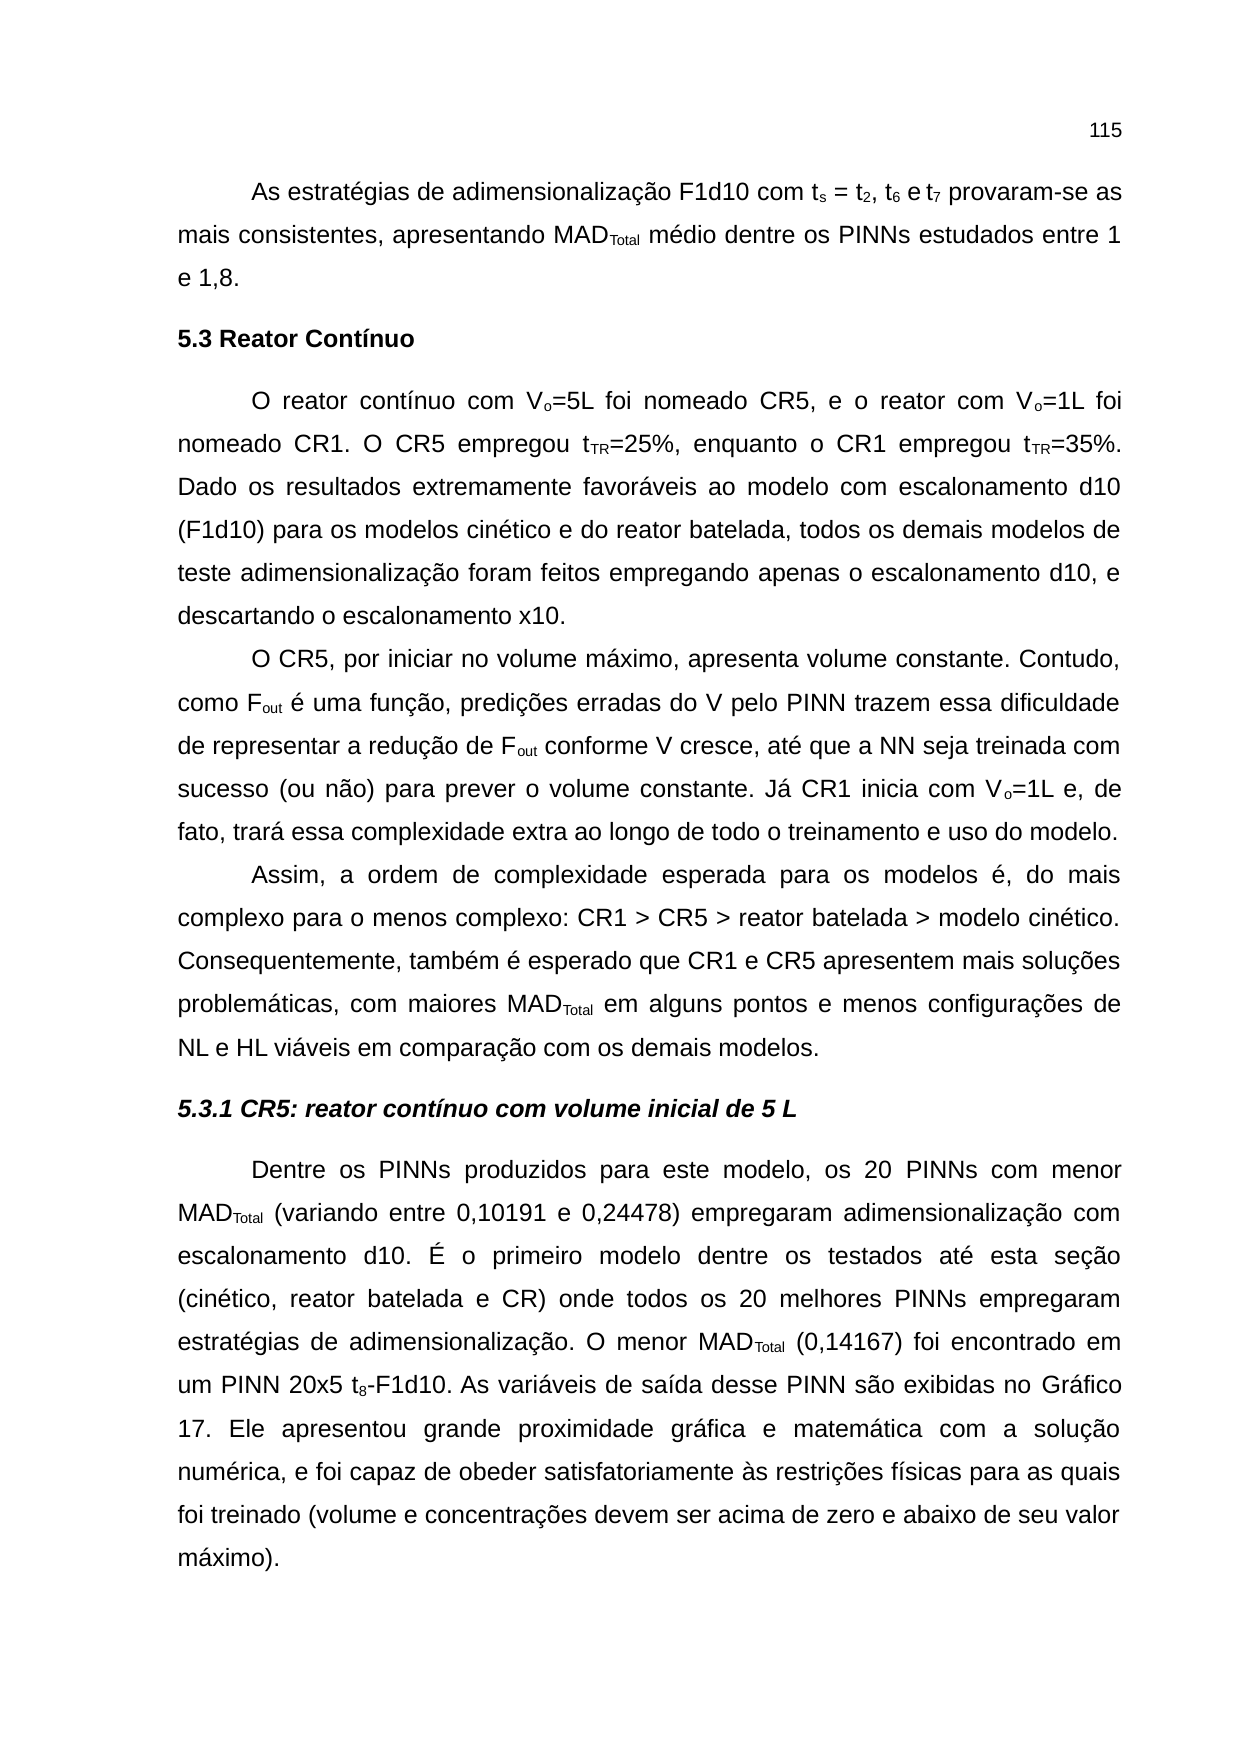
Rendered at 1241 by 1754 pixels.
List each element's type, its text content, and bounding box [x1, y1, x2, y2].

text Assim, a ordem de complexidade esperada para os modelos é, do mais complexo para o menos complexo: CR1 > CR5 > reator batelada > modelo cinético. Consequentemente, também é esperado que CR1 e CR5 apresentem mais soluções problemáticas, com maiores MADTotal em alguns pontos e menos configurações de NL e HL viáveis em comparação com os demais modelos. [177, 860, 1122, 1061]
text As estratégias de adimensionalização F1d10 com ts = t2, t6 e t7 provaram-se as mais consistentes, apresentando MADTotal médio dentre os PINNs estudados entre 1 e 1,8. [177, 177, 1122, 292]
text O reator contínuo com Vo=5L foi nomeado CR5, e o reator com Vo=1L foi nomeado CR1. O CR5 empregou tTR=25%, enquanto o CR1 empregou tTR=35%. Dado os resultados extremamente favoráveis ao modelo com escalonamento d10 (F1d10) para os modelos cinético e do reator batelada, todos os demais modelos de teste adimensionalização foram feitos empregando apenas o escalonamento d10, e descartando o escalonamento x10. [177, 386, 1122, 630]
subtitle Reator Contínuo [177, 324, 1122, 353]
text Dentre os PINNs produzidos para este modelo, os 20 PINNs com menor MADTotal (variando entre 0,10191 e 0,24478) empregaram adimensionalização com escalonamento d10. É o primeiro modelo dentre os testados até esta seção (cinético, reator batelada e CR) onde todos os 20 melhores PINNs empregaram estratégias de adimensionalização. O menor MADTotal (0,14167) foi encontrado em um PINN 20x5 t8-F1d10. As variáveis de saída desse PINN são exibidas no Gráfico 17. Ele apresentou grande proximidade gráfica e matemática com a solução numérica, e foi capaz de obeder satisfatoriamente às restrições físicas para as quais foi treinado (volume e concentrações devem ser acima de zero e abaixo de seu valor máximo). [177, 1155, 1122, 1572]
text O CR5, por iniciar no volume máximo, apresenta volume constante. Contudo, como Fout é uma função, predições erradas do V pelo PINN trazem essa dificuldade de representar a redução de Fout conforme V cresce, até que a NN seja treinada com sucesso (ou não) para prever o volume constante. Já CR1 inicia com Vo=1L e, de fato, trará essa complexidade extra ao longo de todo o treinamento e uso do modelo. [177, 644, 1122, 846]
subtitle CR5: reator contínuo com volume inicial de 5 L [177, 1094, 1122, 1122]
